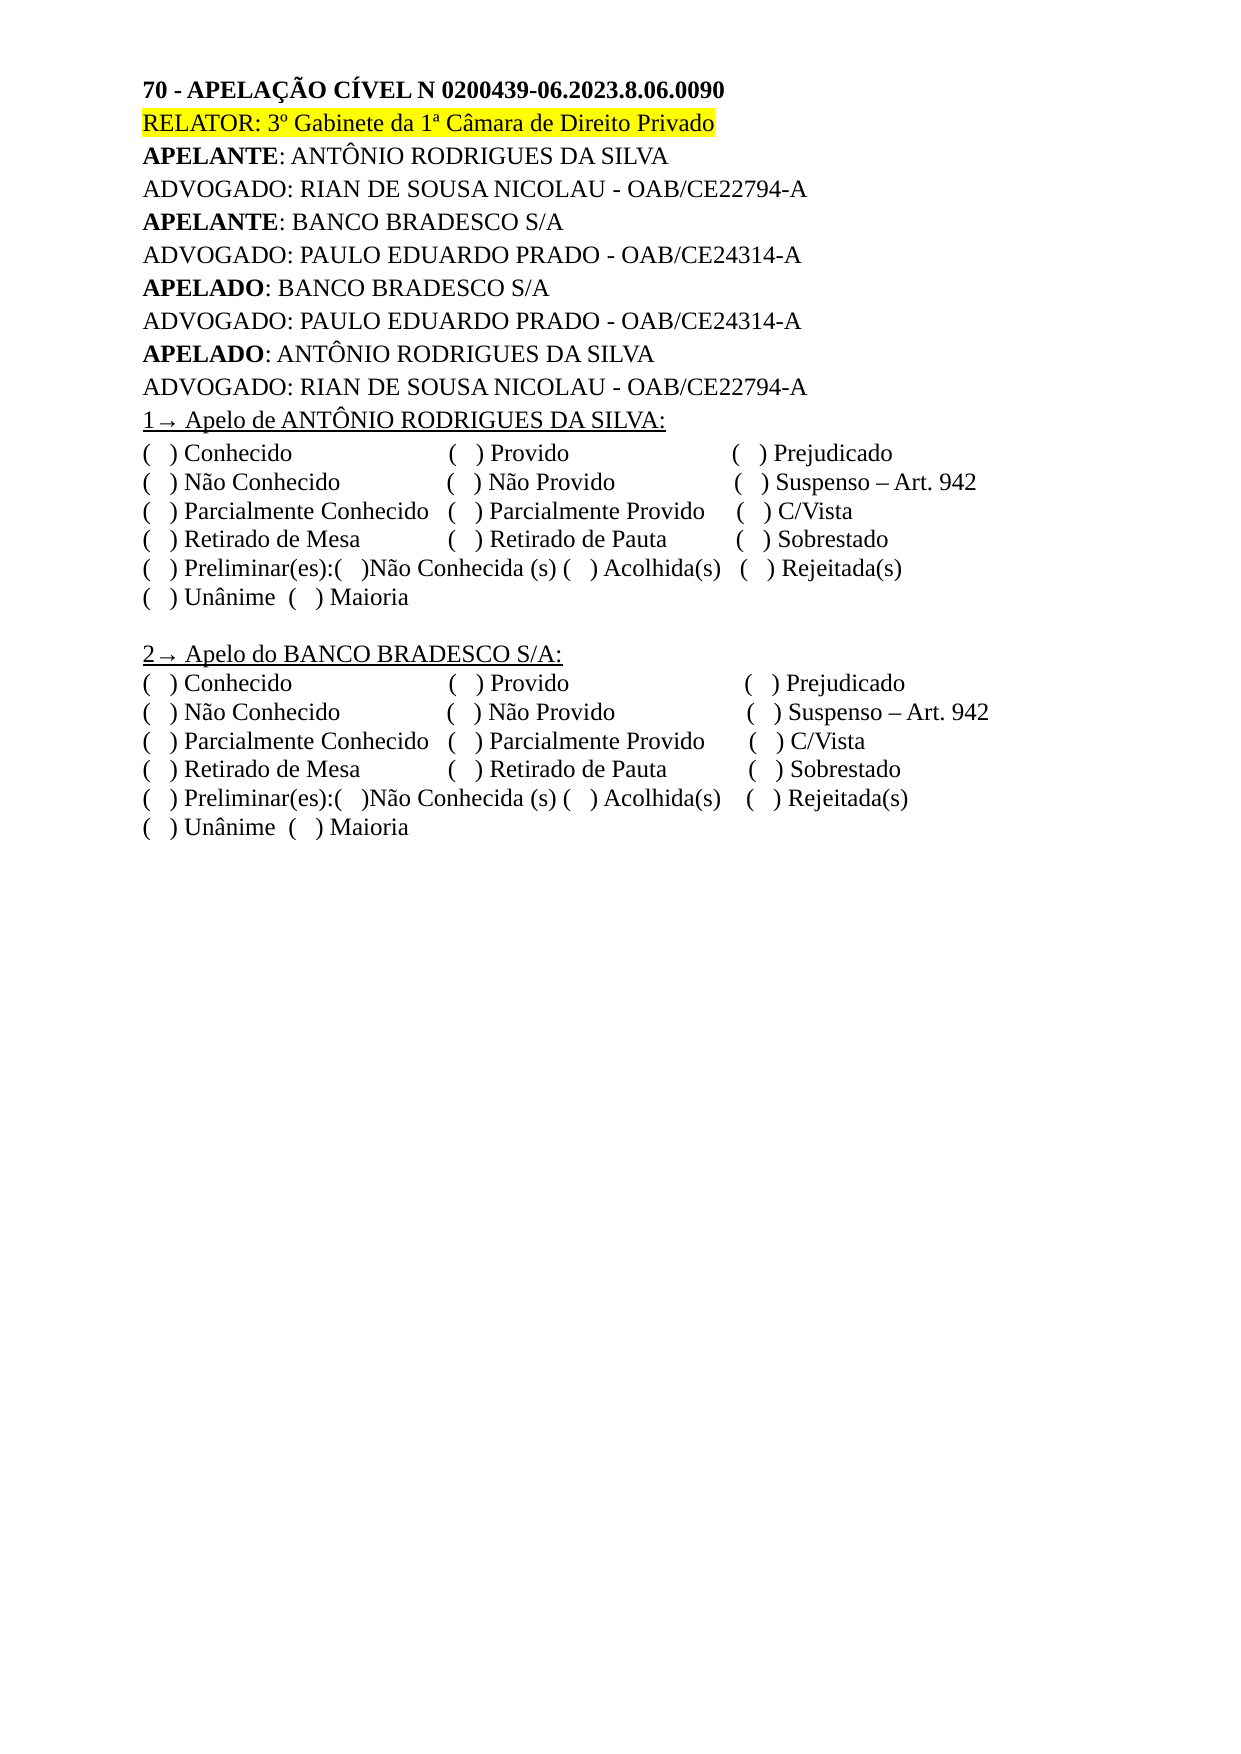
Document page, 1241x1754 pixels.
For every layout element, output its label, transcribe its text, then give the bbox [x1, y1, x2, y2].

text ( ) Conhecido ( ) Provido ( ) Prejudicado [142, 438, 1141, 467]
text ( ) Não Conhecido ( ) Não Provido ( ) Suspenso – Art. 942 [142, 697, 1141, 726]
text ( ) Retirado de Mesa ( ) Retirado de Pauta ( ) Sobrestado [142, 754, 1141, 783]
text 70 - APELAÇÃO CÍVEL N 0200439-06.2023.8.06.0090 RELATOR: 3º Gabinete da 1ª Câmara de Direito Privado APELANTE: ANTÔNIO RODRIGUES DA SILVA ADVOGADO: RIAN DE SOUSA NICOLAU - OAB/CE22794-A APELANTE: BANCO BRADESCO S/A ADVOGADO: PAULO EDUARDO PRADO - OAB/CE24314-A APELADO: BANCO BRADESCO S/A ADVOGADO: PAULO EDUARDO PRADO - OAB/CE24314-A APELADO: ANTÔNIO RODRIGUES DA SILVA ADVOGADO: RIAN DE SOUSA NICOLAU - OAB/CE22794-A 1→ Apelo de ANTÔNIO RODRIGUES DA SILVA: [142, 75, 1141, 434]
text ( ) Unânime ( ) Maioria [142, 812, 1141, 907]
text ( ) Não Conhecido ( ) Não Provido ( ) Suspenso – Art. 942 [142, 467, 1141, 496]
text ( ) Preliminar(es):( )Não Conhecida (s) ( ) Acolhida(s) ( ) Rejeitada(s) [142, 553, 1141, 582]
text ( ) Parcialmente Conhecido ( ) Parcialmente Provido ( ) C/Vista [142, 496, 1141, 524]
text ( ) Preliminar(es):( )Não Conhecida (s) ( ) Acolhida(s) ( ) Rejeitada(s) [142, 783, 1141, 812]
text ( ) Unânime ( ) Maioria [142, 582, 1141, 611]
text ( ) Conhecido ( ) Provido ( ) Prejudicado [142, 668, 1141, 697]
text ( ) Parcialmente Conhecido ( ) Parcialmente Provido ( ) C/Vista [142, 726, 1141, 754]
text ( ) Retirado de Mesa ( ) Retirado de Pauta ( ) Sobrestado [142, 524, 1141, 553]
text 2→ Apelo do BANCO BRADESCO S/A: [142, 639, 1141, 668]
